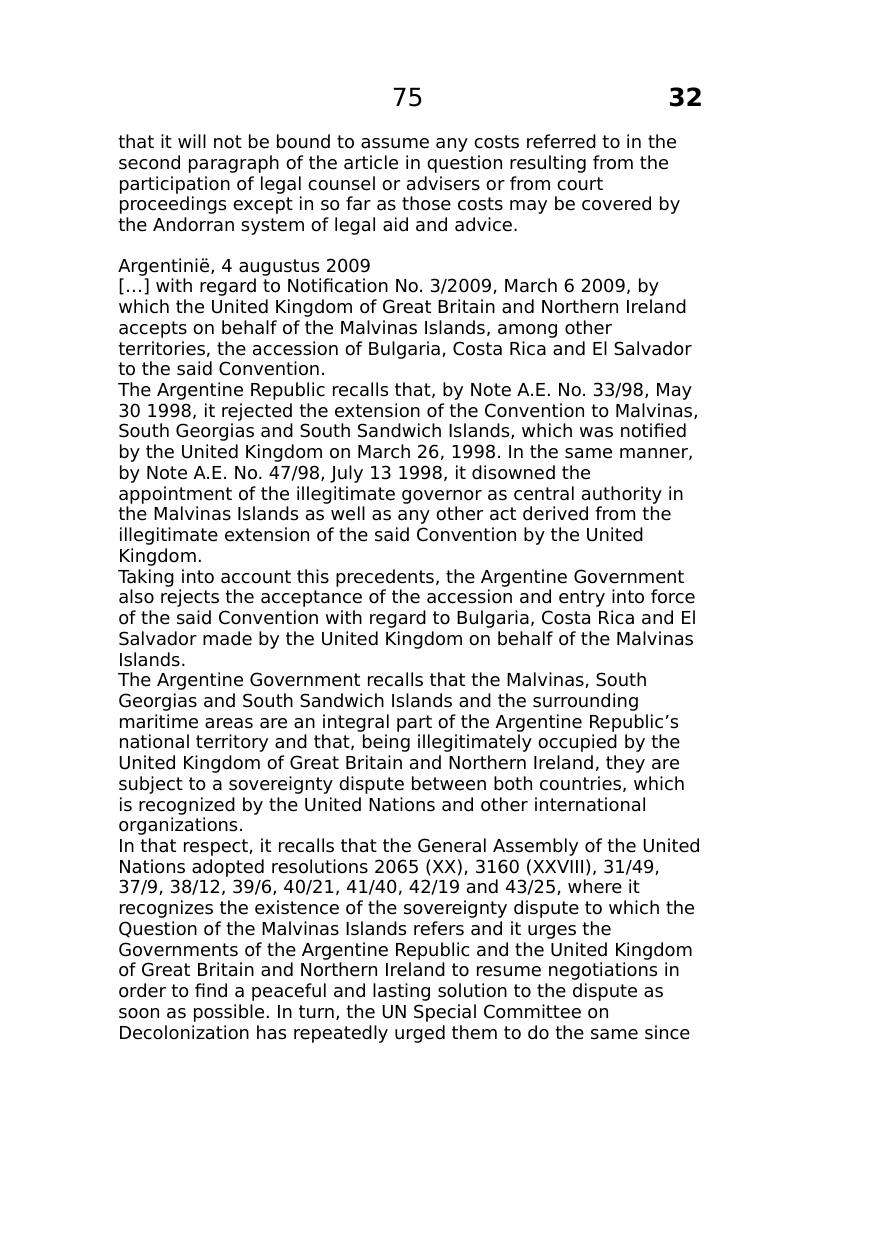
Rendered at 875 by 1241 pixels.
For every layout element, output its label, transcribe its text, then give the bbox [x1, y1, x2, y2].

text that it will not be bound to assume any costs referred to in the second paragraph of the article in question resulting from the participation of legal counsel or advisers or from court proceedings except in so far as those costs may be covered by the Andorran system of legal aid and advice. [118, 132, 703, 236]
text The Argentine Republic recalls that, by Note A.E. No. 33/98, May 30 1998, it rejected the extension of the Convention to Malvinas, South Georgias and South Sandwich Islands, which was notified by the United Kingdom on March 26, 1998. In the same manner, by Note A.E. No. 47/98, July 13 1998, it disowned the appointment of the illegitimate governor as central authority in the Malvinas Islands as well as any other act derived from the illegitimate extension of the said Convention by the United Kingdom. [118, 380, 703, 566]
text Taking into account this precedents, the Argentine Government also rejects the acceptance of the accession and entry into force of the said Convention with regard to Bulgaria, Costa Rica and El Salvador made by the United Kingdom on behalf of the Malvinas Islands. [118, 566, 703, 670]
text Argentinië, 4 augustus 2009 [118, 256, 703, 276]
text […] with regard to Notification No. 3/2009, March 6 2009, by which the United Kingdom of Great Britain and Northern Ireland accepts on behalf of the Malvinas Islands, among other territories, the accession of Bulgaria, Costa Rica and El Salvador to the said Convention. [118, 276, 703, 380]
text In that respect, it recalls that the General Assembly of the United Nations adopted resolutions 2065 (XX), 3160 (XXVIII), 31/49, 37/9, 38/12, 39/6, 40/21, 41/40, 42/19 and 43/25, where it recognizes the existence of the sovereignty dispute to which the Question of the Malvinas Islands refers and it urges the Governments of the Argentine Republic and the United Kingdom of Great Britain and Northern Ireland to resume negotiations in order to find a peaceful and lasting solution to the dispute as soon as possible. In turn, the UN Special Committee on Decolonization has repeatedly urged them to do the same since [118, 836, 703, 1043]
text The Argentine Government recalls that the Malvinas, South Georgias and South Sandwich Islands and the surrounding maritime areas are an integral part of the Argentine Republic’s national territory and that, being illegitimately occupied by the United Kingdom of Great Britain and Northern Ireland, they are subject to a sovereignty dispute between both countries, which is recognized by the United Nations and other international organizations. [118, 670, 703, 836]
